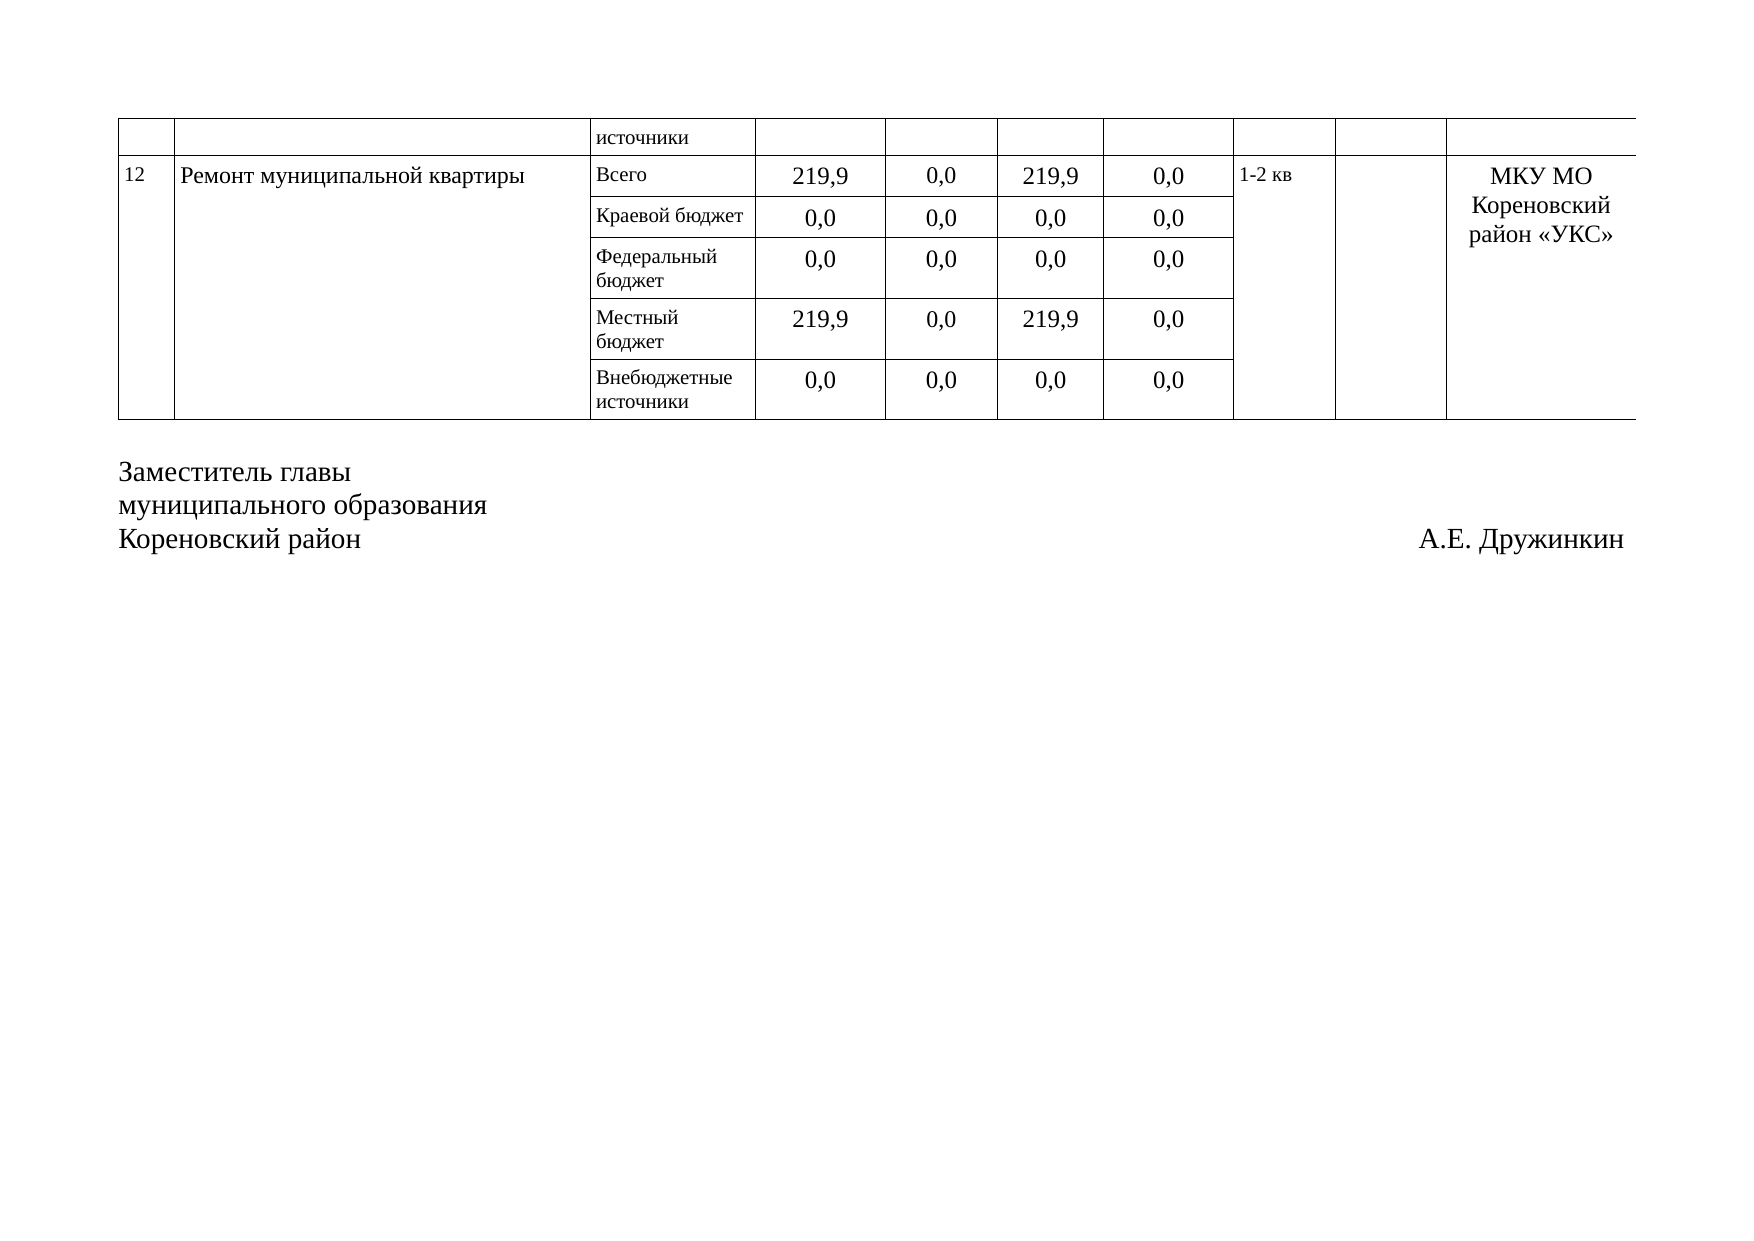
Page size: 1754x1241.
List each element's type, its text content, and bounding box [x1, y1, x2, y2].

table_cell [756, 119, 885, 155]
table_cell Местный бюджет [591, 299, 755, 358]
text Заместитель главы [118, 454, 1636, 487]
text муниципального образования [118, 487, 1636, 521]
table_cell 0,0 [886, 156, 997, 196]
table_cell 0,0 [756, 238, 885, 298]
text Кореновский район А.Е. Дружинкин [118, 521, 1636, 554]
table_cell Краевой бюджет [591, 197, 755, 237]
table_cell 0,0 [756, 360, 885, 419]
table_cell 219,9 [998, 156, 1103, 196]
table_cell 219,9 [998, 299, 1103, 358]
table_cell [886, 119, 997, 155]
table_cell 0,0 [886, 360, 997, 419]
table_cell 0,0 [1104, 197, 1233, 237]
table_cell 0,0 [998, 360, 1103, 419]
table_cell 0,0 [886, 197, 997, 237]
table_cell МКУ МО Кореновский район «УКС» [1447, 156, 1636, 419]
table_cell 0,0 [1104, 360, 1233, 419]
table_cell [1104, 119, 1233, 155]
table_cell 0,0 [998, 197, 1103, 237]
table_cell Федеральный бюджет [591, 238, 755, 298]
table_cell 1-2 кв [1234, 156, 1335, 419]
table_cell 0,0 [886, 299, 997, 358]
table_cell 0,0 [1104, 238, 1233, 298]
table_cell 0,0 [1104, 156, 1233, 196]
table_cell 219,9 [756, 299, 885, 358]
table_cell 0,0 [756, 197, 885, 237]
table_cell 0,0 [886, 238, 997, 298]
table_cell источники [591, 119, 755, 155]
table_cell Внебюджетные источники [591, 360, 755, 419]
table_cell 12 [119, 156, 174, 419]
table_cell 0,0 [1104, 299, 1233, 358]
table_cell [1336, 156, 1446, 419]
table_cell 219,9 [756, 156, 885, 196]
table_cell Всего [591, 156, 755, 196]
table_cell [998, 119, 1103, 155]
table_cell Ремонт муниципальной квартиры [175, 156, 590, 419]
table_cell 0,0 [998, 238, 1103, 298]
